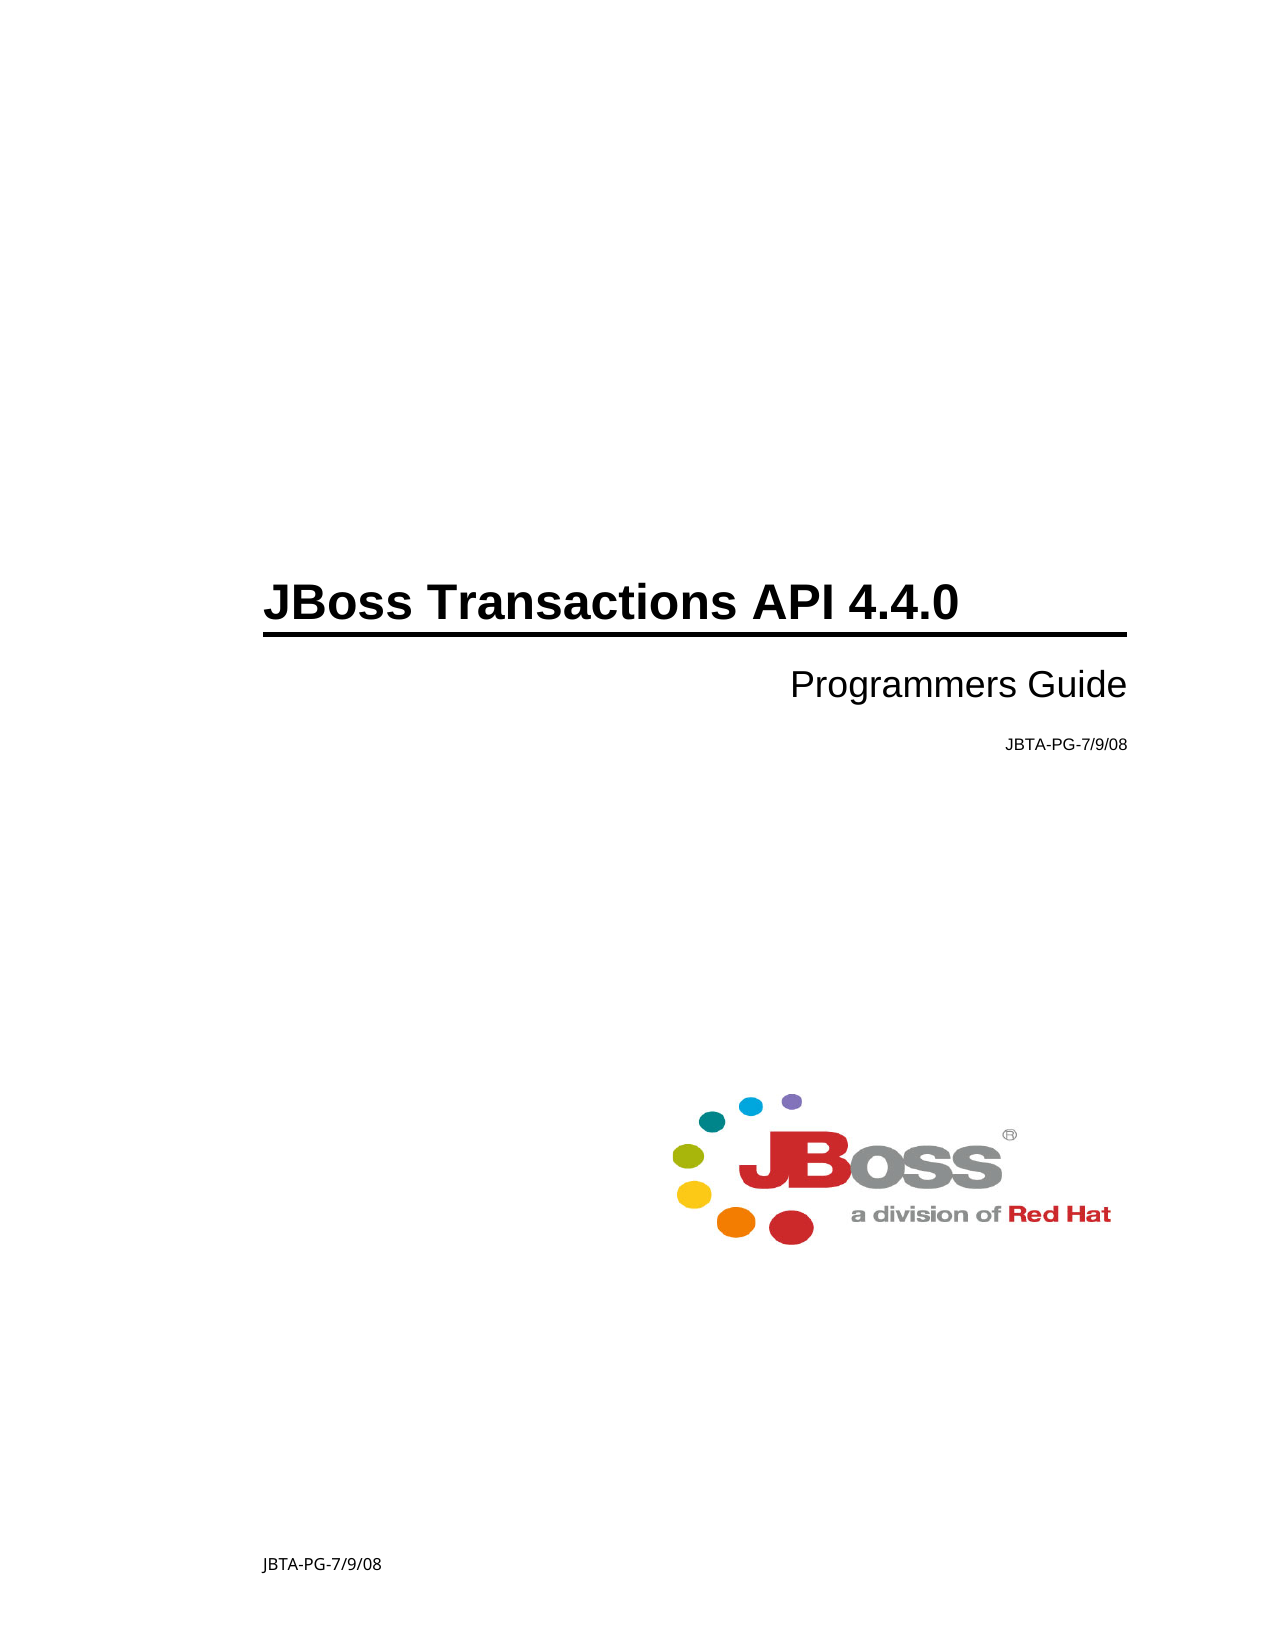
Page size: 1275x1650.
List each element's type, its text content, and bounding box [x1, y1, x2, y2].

subtitle Programmers Guide [263, 662, 1127, 706]
title JBoss Transactions API 4.4.0 [263, 573, 1127, 632]
picture [672, 1094, 1111, 1245]
text JBTA-PG-7/9/08 [263, 735, 1127, 754]
